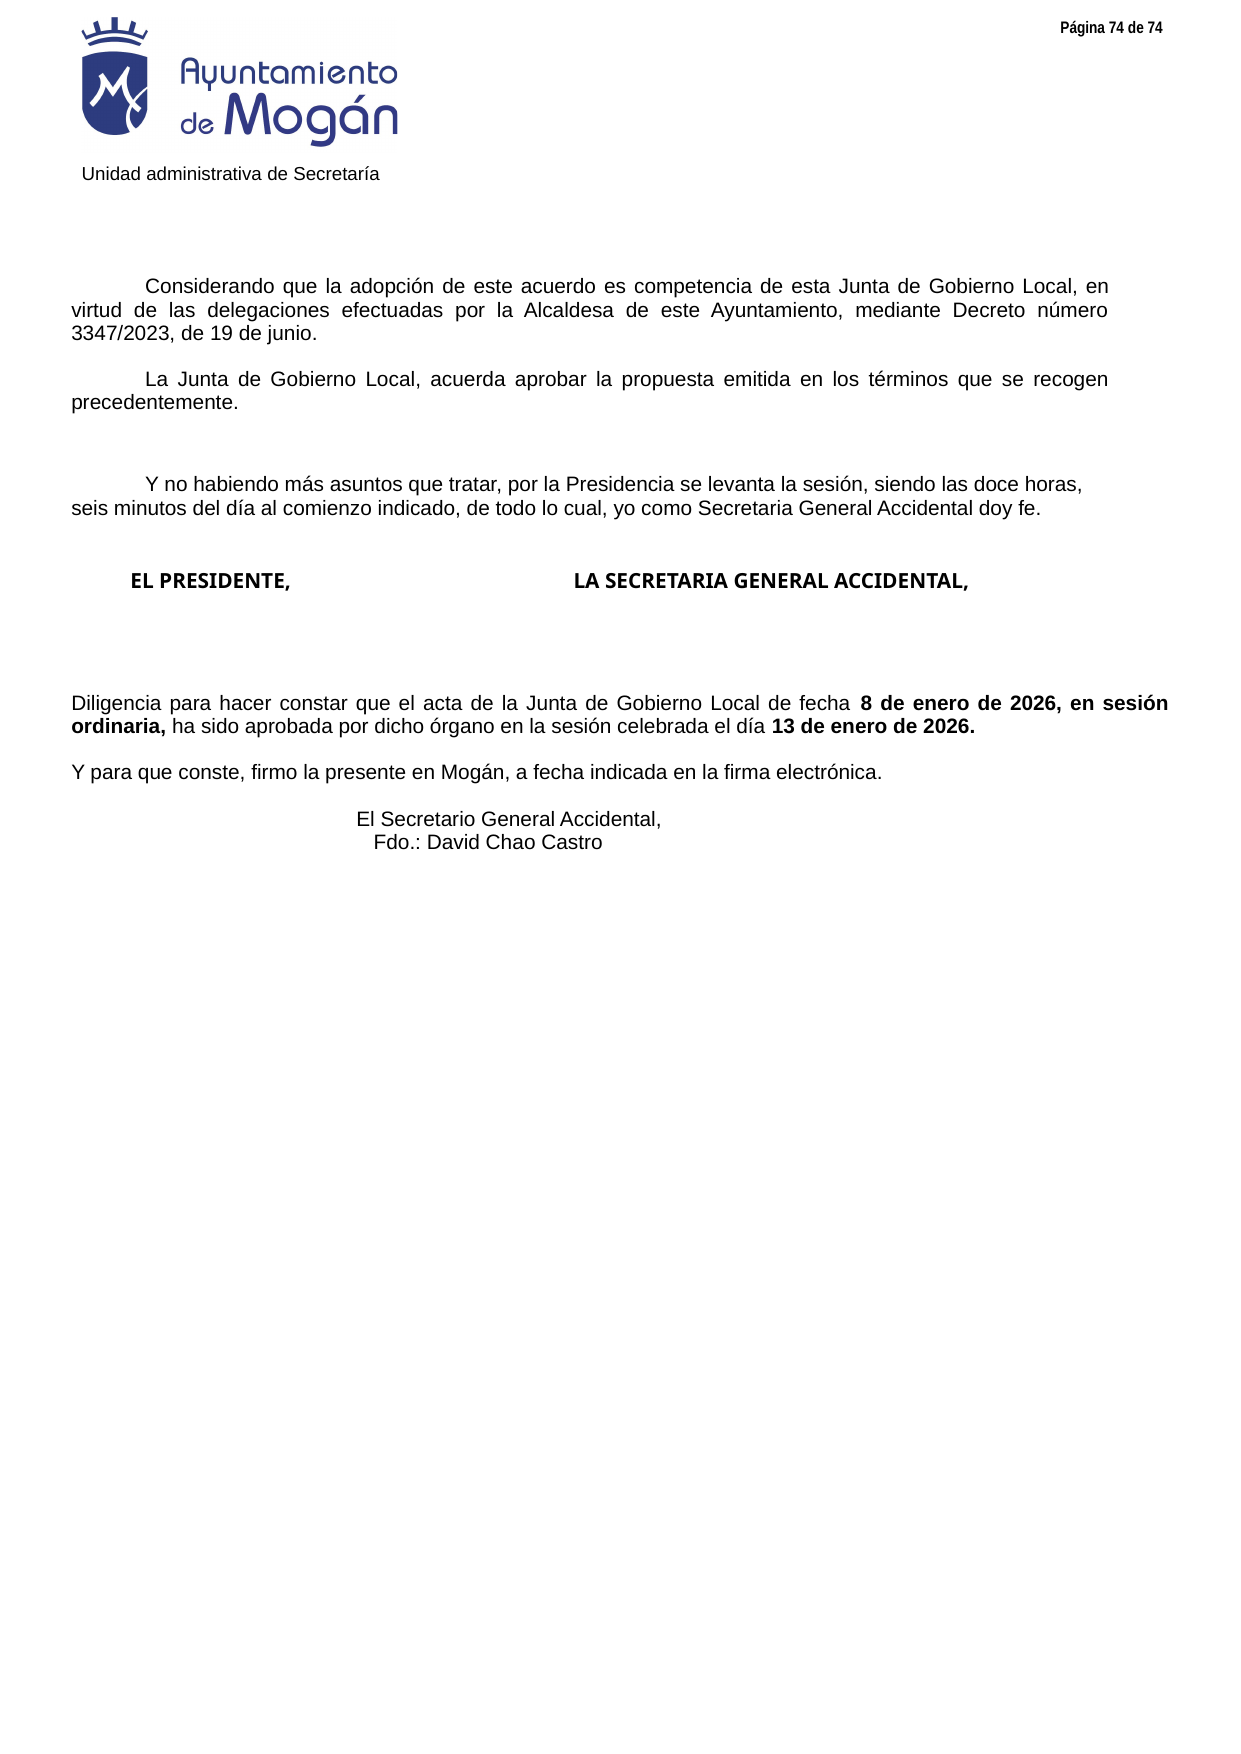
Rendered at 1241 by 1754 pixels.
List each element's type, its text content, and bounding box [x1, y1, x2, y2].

text Y no habiendo más asuntos que tratar, por la Presidencia se levanta la sesión, siendo las doce horas, seis minutos del día al comienzo indicado, de todo lo cual, yo como Secretaria General Accidental doy fe. [71, 473, 1110, 519]
text Y para que conste, firmo la presente en Mogán, a fecha indicada en la firma electrónica. [71, 761, 1169, 784]
text EL PRESIDENTE, LA SECRETARIA GENERAL ACCIDENTAL, [130, 566, 1110, 618]
text Diligencia para hacer constar que el acta de la Junta de Gobierno Local de fecha 8 de enero de 2026, en sesión ordinaria, ha sido aprobada por dicho órgano en la sesión celebrada el día 13 de enero de 2026. [71, 691, 1169, 737]
text El Secretario General Accidental, [71, 807, 1169, 830]
text Considerando que la adopción de este acuerdo es competencia de esta Junta de Gobierno Local, en virtud de las delegaciones efectuadas por la Alcaldesa de este Ayuntamiento, mediante Decreto número 3347/2023, de 19 de junio. [71, 275, 1110, 344]
picture [81, 17, 398, 153]
text La Junta de Gobierno Local, acuerda aprobar la propuesta emitida en los términos que se recogen precedentemente. [71, 367, 1110, 414]
text Fdo.: David Chao Castro [71, 830, 1169, 854]
